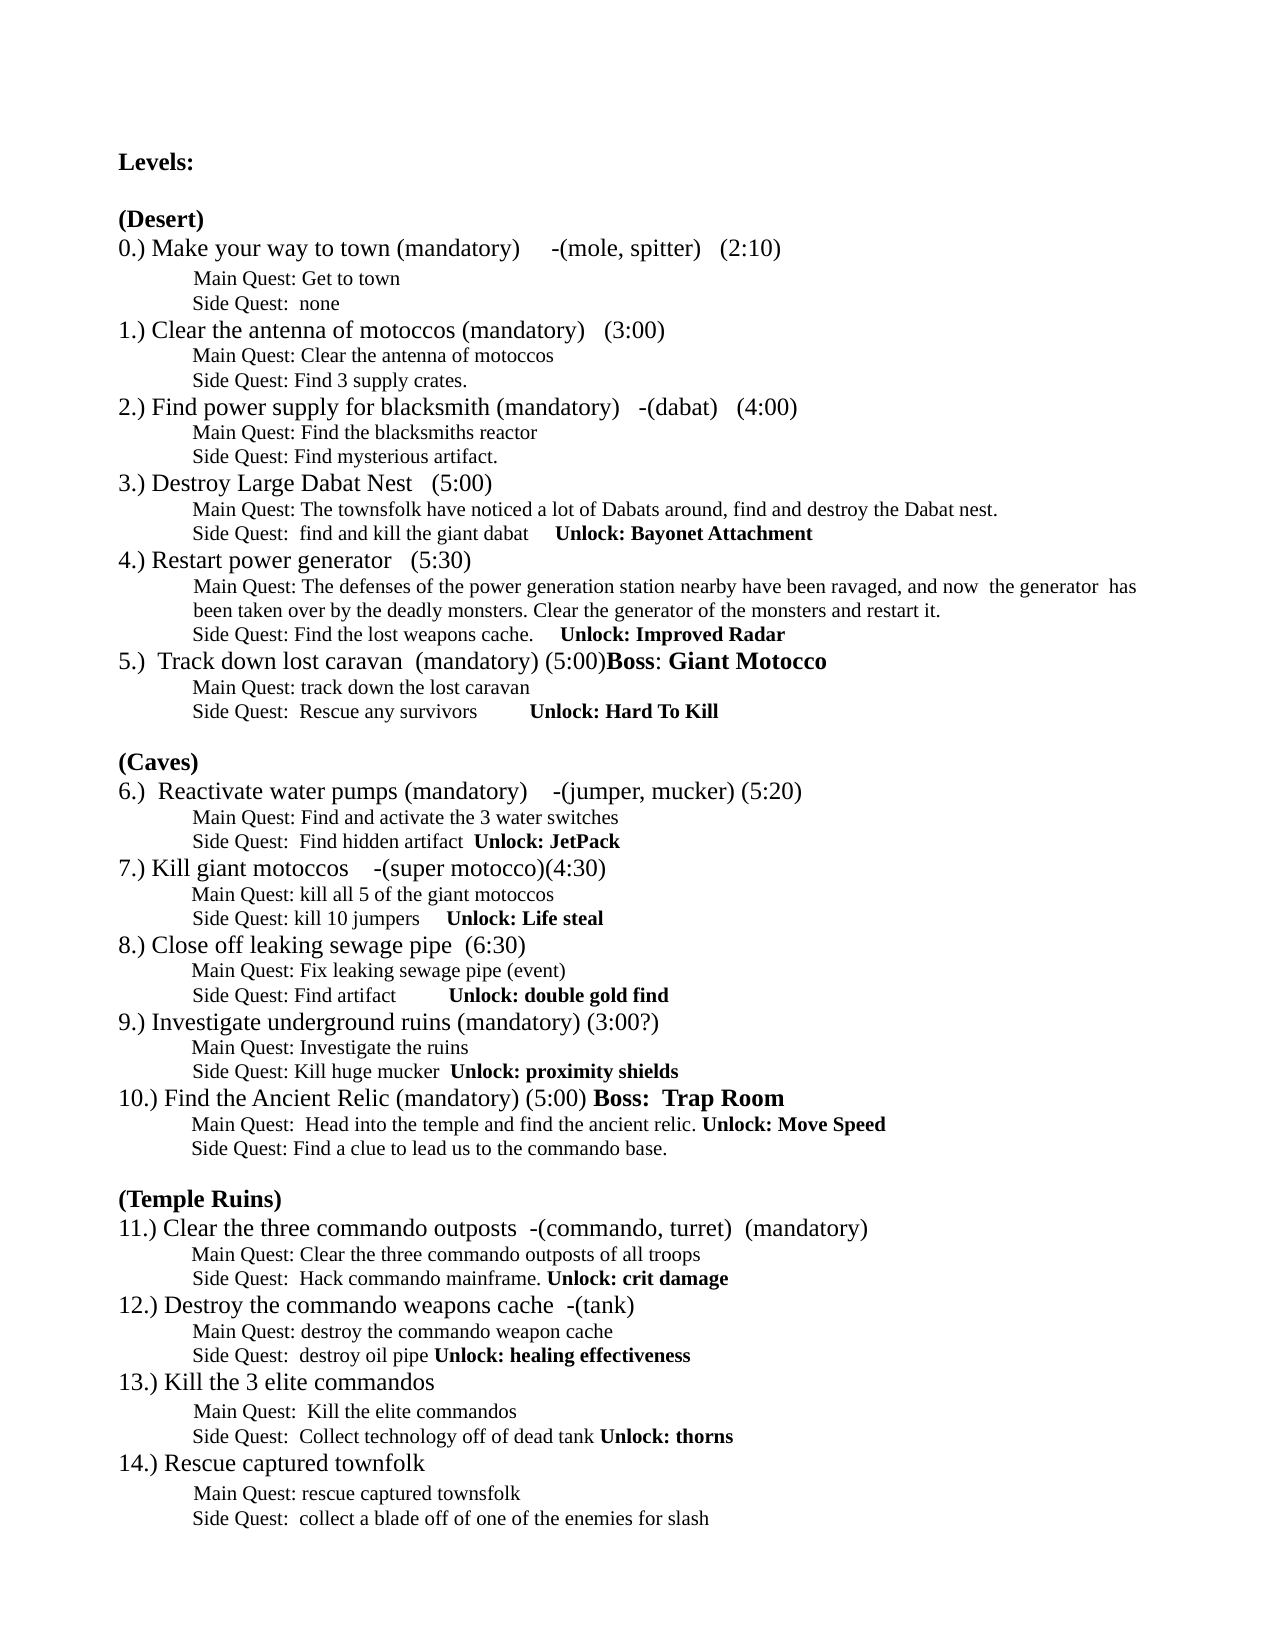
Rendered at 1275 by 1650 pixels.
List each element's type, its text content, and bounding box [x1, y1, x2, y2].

text 13.) Kill the 3 elite commandos [118, 1367, 1157, 1396]
text Main Quest: The defenses of the power generation station nearby have been ravaged, and now the generator has been taken over by the deadly monsters. Clear the generator of the monsters and restart it. [193, 574, 1157, 622]
text Side Quest: Find the lost weapons cache. Unlock: Improved Radar [118, 622, 1157, 646]
text Side Quest: none [118, 291, 1157, 315]
text Side Quest: Find hidden artifact Unlock: JetPack [118, 829, 1157, 853]
text 3.) Destroy Large Dabat Nest (5:00) [118, 468, 1157, 497]
text Main Quest: Investigate the ruins [118, 1035, 1157, 1059]
text Main Quest: rescue captured townsfolk [118, 1477, 1157, 1506]
text 7.) Kill giant motoccos -(super motocco)(4:30) [118, 853, 1157, 882]
text 4.) Restart power generator (5:30) [118, 545, 1157, 574]
text Main Quest: destroy the commando weapon cache [118, 1319, 1157, 1343]
text Main Quest: Fix leaking sewage pipe (event) [118, 958, 1157, 982]
text (Caves) [118, 747, 1157, 776]
text 14.) Rescue captured townfolk [118, 1448, 1157, 1477]
text 12.) Destroy the commando weapons cache -(tank) [118, 1290, 1157, 1319]
text 2.) Find power supply for blacksmith (mandatory) -(dabat) (4:00) [118, 392, 1157, 420]
text Side Quest: destroy oil pipe Unlock: healing effectiveness [118, 1343, 1157, 1367]
text Side Quest: Find 3 supply crates. [118, 367, 1157, 392]
text 9.) Investigate underground ruins (mandatory) (3:00?) [118, 1007, 1157, 1035]
text 10.) Find the Ancient Relic (mandatory) (5:00) Boss: Trap Room [118, 1083, 1157, 1112]
text Side Quest: Rescue any survivors Unlock: Hard To Kill [118, 699, 1157, 723]
text Main Quest: Find the blacksmiths reactor [118, 420, 1157, 444]
text Levels: [118, 147, 1157, 176]
text 0.) Make your way to town (mandatory) -(mole, spitter) (2:10) [118, 233, 1157, 262]
text (Temple Ruins) [118, 1184, 1157, 1213]
text Main Quest: Clear the antenna of motoccos [118, 343, 1157, 367]
text Side Quest: Kill huge mucker Unlock: proximity shields [118, 1059, 1157, 1083]
text Side Quest: find and kill the giant dabat Unlock: Bayonet Attachment [118, 521, 1157, 545]
text 8.) Close off leaking sewage pipe (6:30) [118, 930, 1157, 958]
text 6.) Reactivate water pumps (mandatory) -(jumper, mucker) (5:20) [118, 776, 1157, 805]
text Side Quest: Find artifact Unlock: double gold find [118, 982, 1157, 1007]
text 5.) Track down lost caravan (mandatory) (5:00)Boss: Giant Motocco [118, 646, 1157, 675]
text (Desert) [118, 204, 1157, 233]
text Main Quest: The townsfolk have noticed a lot of Dabats around, find and destroy the Dabat nest. [118, 497, 1157, 521]
text Side Quest: Find mysterious artifact. [118, 444, 1157, 468]
text 1.) Clear the antenna of motoccos (mandatory) (3:00) [118, 315, 1157, 343]
text Main Quest: Find and activate the 3 water switches [118, 805, 1157, 829]
text Side Quest: Collect technology off of dead tank Unlock: thorns [118, 1424, 1157, 1448]
text Side Quest: Find a clue to lead us to the commando base. [118, 1136, 1157, 1160]
text Main Quest: Clear the three commando outposts of all troops [118, 1242, 1157, 1266]
text Main Quest: track down the lost caravan [118, 675, 1157, 699]
text Main Quest: Get to town [118, 262, 1157, 291]
text Main Quest: Head into the temple and find the ancient relic. Unlock: Move Speed [118, 1112, 1157, 1136]
text Side Quest: Hack commando mainframe. Unlock: crit damage [118, 1266, 1157, 1290]
text Main Quest: kill all 5 of the giant motoccos [118, 882, 1157, 906]
text Main Quest: Kill the elite commandos [118, 1396, 1157, 1424]
text 11.) Clear the three commando outposts -(commando, turret) (mandatory) [118, 1213, 1157, 1242]
text Side Quest: collect a blade off of one of the enemies for slash [118, 1506, 1157, 1530]
text Side Quest: kill 10 jumpers Unlock: Life steal [118, 906, 1157, 930]
